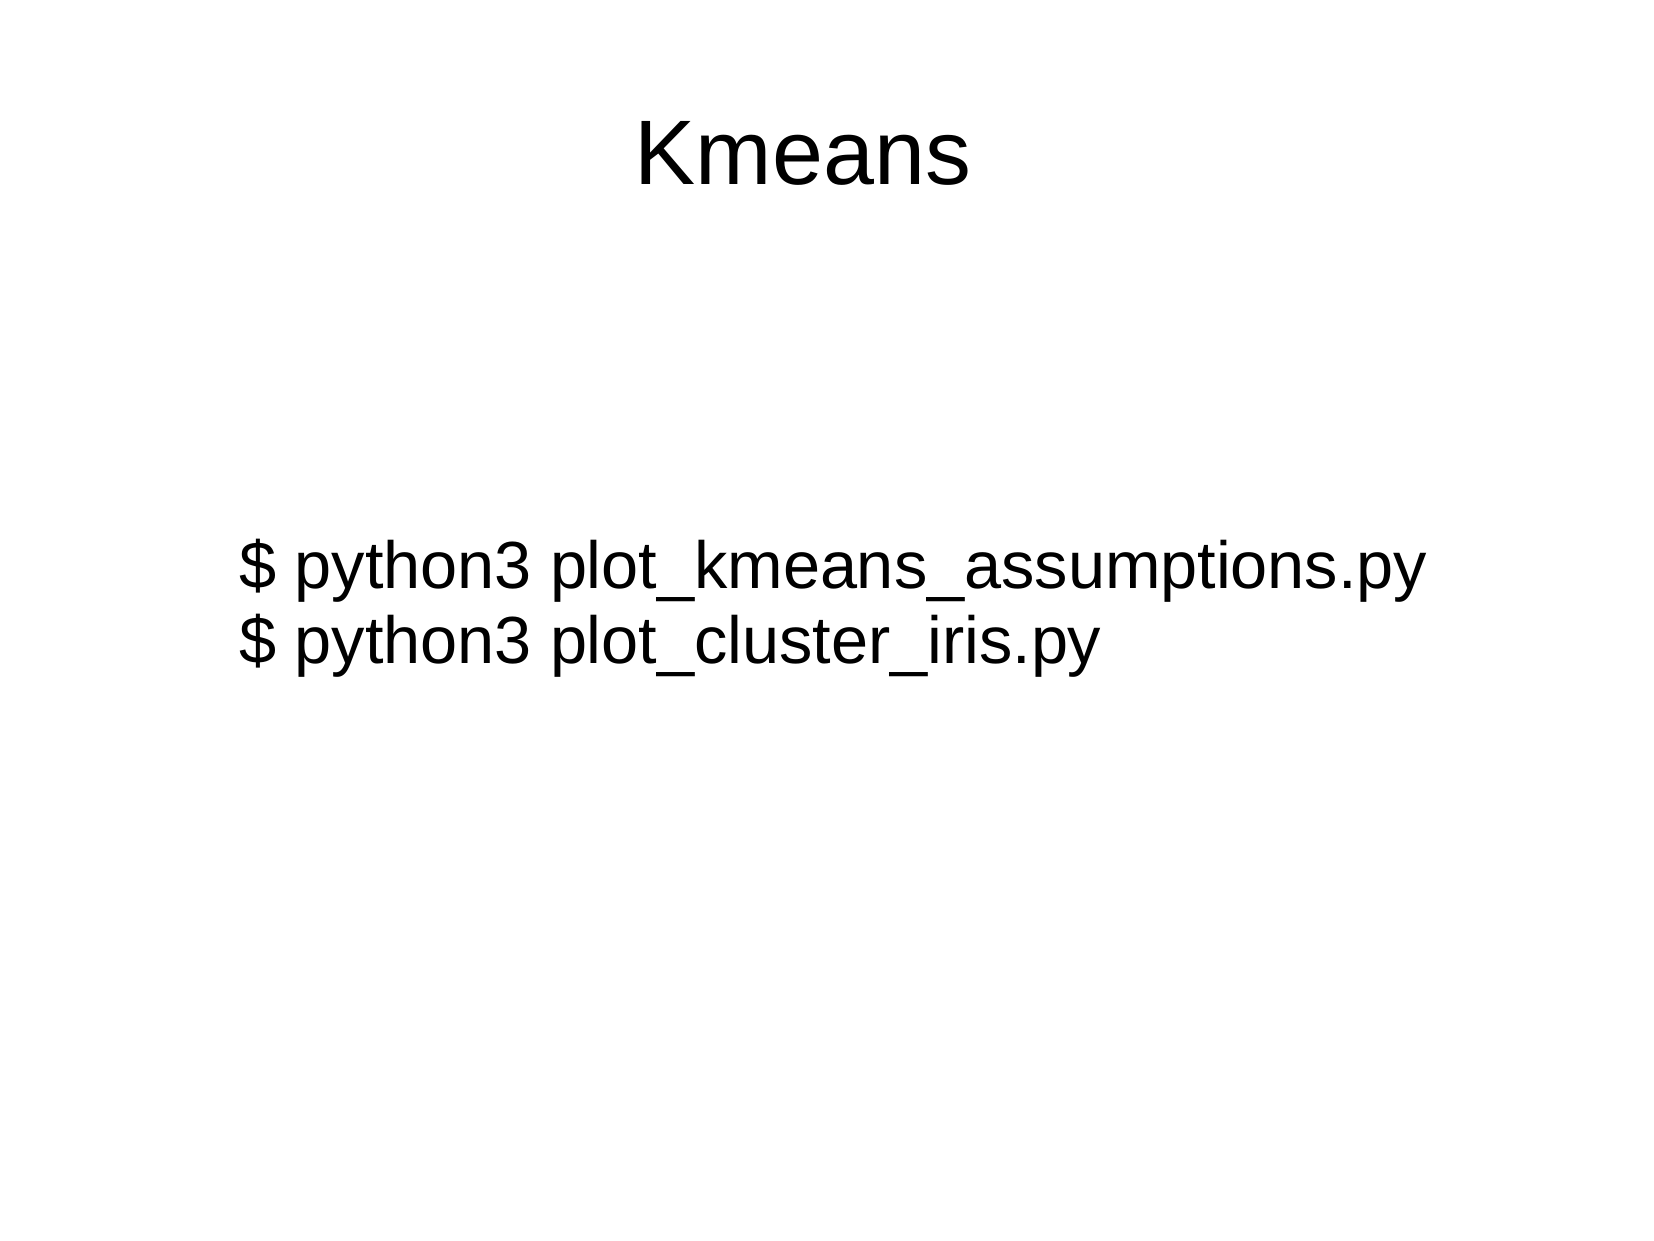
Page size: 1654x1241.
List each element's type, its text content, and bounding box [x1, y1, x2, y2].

title Kmeans [59, 49, 1548, 257]
text_box $ python3 plot_kmeans_assumptions.py $ python3 plot_cluster_iris.py [224, 520, 1524, 760]
